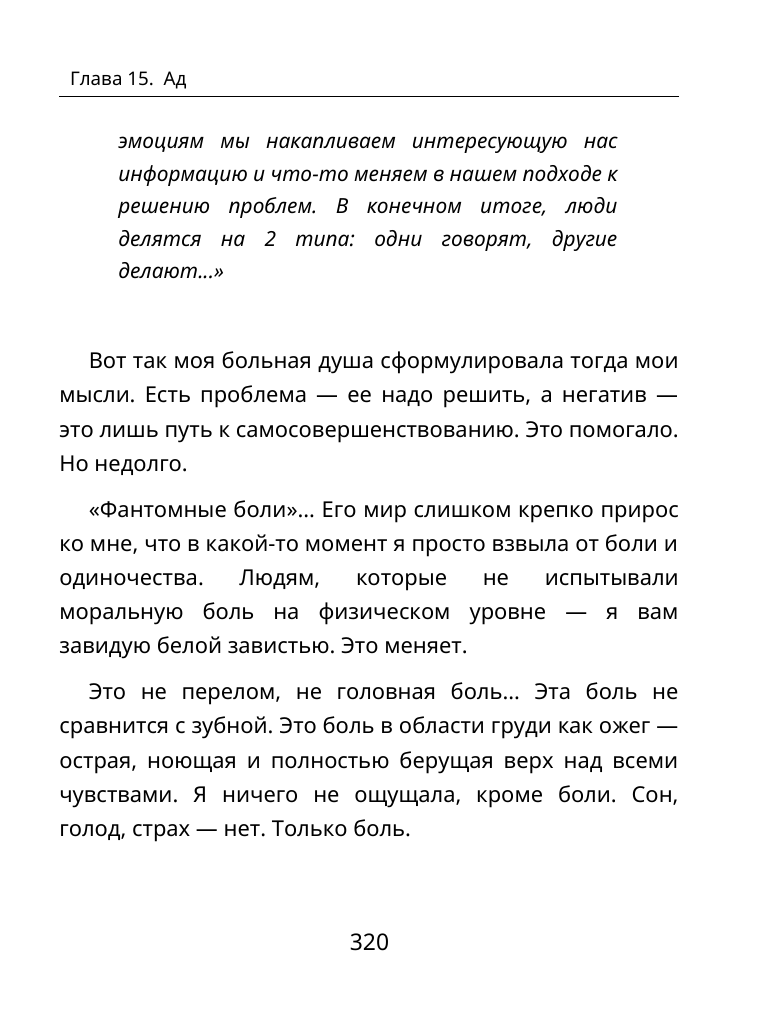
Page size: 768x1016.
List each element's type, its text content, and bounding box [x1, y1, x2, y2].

text эмоциям мы накапливаем интересующую нас информацию и что-то меняем в нашем подходе к решению проблем. В конечном итоге, люди делятся на 2 типа: одни говорят, другие делают...» [118, 126, 620, 285]
text Вот так моя больная душа сформулировала тогда мои мысли. Есть проблема — ее надо решить, а негатив — это лишь путь к самосовершенствованию. Это помогало. Но недолго. [59, 345, 679, 477]
text Это не перелом, не головная боль... Эта боль не сравнится с зубной. Это боль в области груди как ожег — острая, ноющая и полностью берущая верх над всеми чувствами. Я ничего не ощущала, кроме боли. Сон, голод, страх — нет. Только боль. [59, 676, 679, 843]
text «Фантомные боли»... Его мир слишком крепко прирос ко мне, что в какой-то момент я просто взвыла от боли и одиночества. Людям, которые не испытывали моральную боль на физическом уровне — я вам завидую белой завистью. Это меняет. [59, 494, 679, 660]
